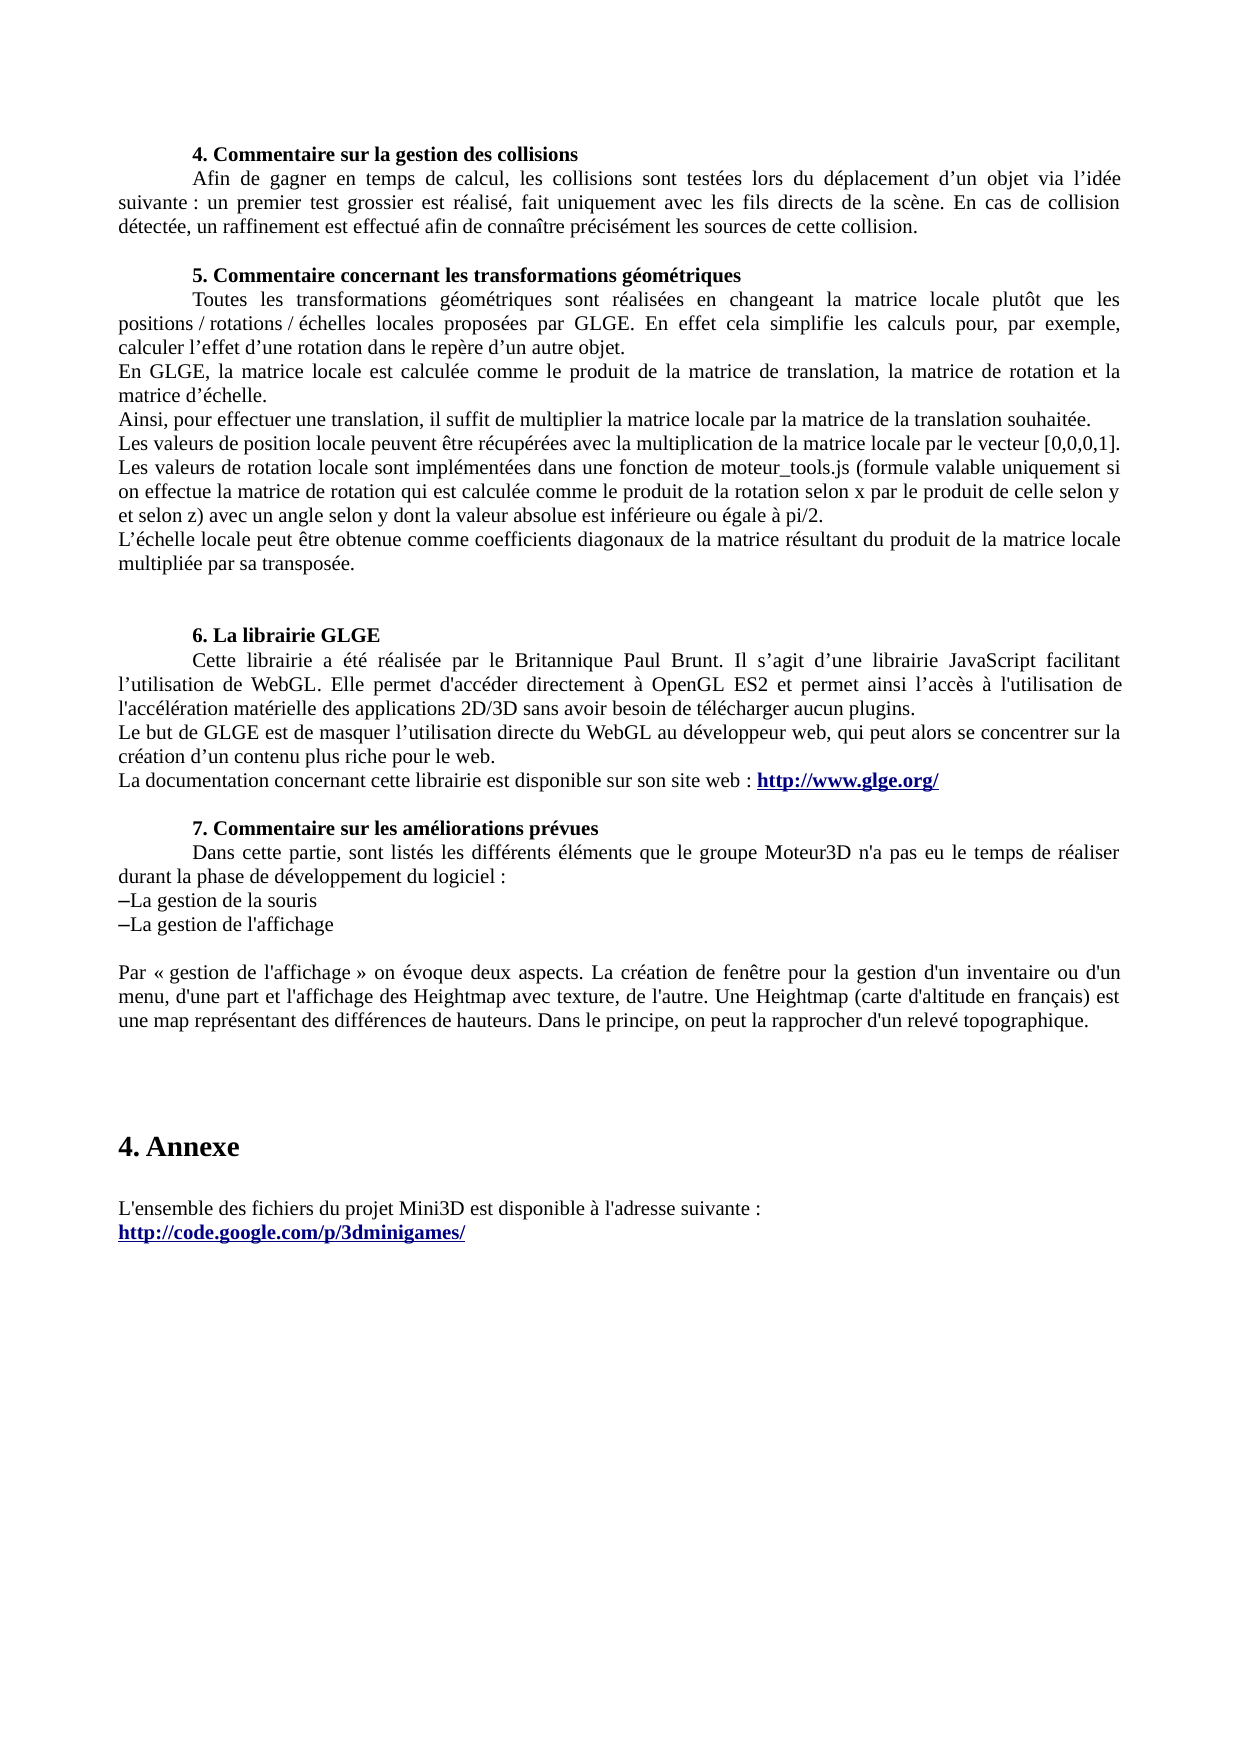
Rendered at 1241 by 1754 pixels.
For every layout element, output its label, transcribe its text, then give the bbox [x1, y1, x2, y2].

text http://code.google.com/p/3dminigames/ [118, 1220, 1122, 1244]
text 6. La librairie GLGE [118, 623, 1122, 647]
text Afin de gagner en temps de calcul, les collisions sont testées lors du déplacement d’un objet via l’idée suivante : un premier test grossier est réalisé, fait uniquement avec les fils directs de la scène. En cas de collision détectée, un raffinement est effectué afin de connaître précisément les sources de cette collision. [118, 166, 1122, 238]
text Par « gestion de l'affichage » on évoque deux aspects. La création de fenêtre pour la gestion d'un inventaire ou d'un menu, d'une part et l'affichage des Heightmap avec texture, de l'autre. Une Heightmap (carte d'altitude en français) est une map représentant des différences de hauteurs. Dans le principe, on peut la rapprocher d'un relevé topographique. [118, 960, 1122, 1032]
text Le but de GLGE est de masquer l’utilisation directe du WebGL au développeur web, qui peut alors se concentrer sur la création d’un contenu plus riche pour le web. [118, 720, 1122, 768]
list La gestion de la souris [118, 888, 1122, 912]
text L'ensemble des fichiers du projet Mini3D est disponible à l'adresse suivante : [118, 1196, 1122, 1220]
text Cette librairie a été réalisée par le Britannique Paul Brunt. Il s’agit d’une librairie JavaScript facilitant l’utilisation de WebGL. Elle permet d'accéder directement à OpenGL ES2 et permet ainsi l’accès à l'utilisation de l'accélération matérielle des applications 2D/3D sans avoir besoin de télécharger aucun plugins. [118, 647, 1122, 720]
text Ainsi, pour effectuer une translation, il suffit de multiplier la matrice locale par la matrice de la translation souhaitée. [118, 407, 1122, 431]
text En GLGE, la matrice locale est calculée comme le produit de la matrice de translation, la matrice de rotation et la matrice d’échelle. [118, 359, 1122, 407]
text 4. Annexe [118, 1129, 1122, 1162]
text Dans cette partie, sont listés les différents éléments que le groupe Moteur3D n'a pas eu le temps de réaliser durant la phase de développement du logiciel : [118, 840, 1122, 888]
text 4. Commentaire sur la gestion des collisions [118, 142, 1122, 166]
text Toutes les transformations géométriques sont réalisées en changeant la matrice locale plutôt que les positions / rotations / échelles locales proposées par GLGE. En effet cela simplifie les calculs pour, par exemple, calculer l’effet d’une rotation dans le repère d’un autre objet. [118, 287, 1122, 359]
text Les valeurs de rotation locale sont implémentées dans une fonction de moteur_tools.js (formule valable uniquement si on effectue la matrice de rotation qui est calculée comme le produit de la rotation selon x par le produit de celle selon y et selon z) avec un angle selon y dont la valeur absolue est inférieure ou égale à pi/2. [118, 455, 1122, 527]
list La gestion de l'affichage [118, 912, 1122, 936]
text 5. Commentaire concernant les transformations géométriques [118, 262, 1122, 287]
text L’échelle locale peut être obtenue comme coefficients diagonaux de la matrice résultant du produit de la matrice locale multipliée par sa transposée. [118, 527, 1122, 575]
text 7. Commentaire sur les améliorations prévues [118, 816, 1122, 840]
text La documentation concernant cette librairie est disponible sur son site web : http://www.glge.org/ [118, 768, 1122, 792]
text Les valeurs de position locale peuvent être récupérées avec la multiplication de la matrice locale par le vecteur [0,0,0,1]. [118, 431, 1122, 455]
